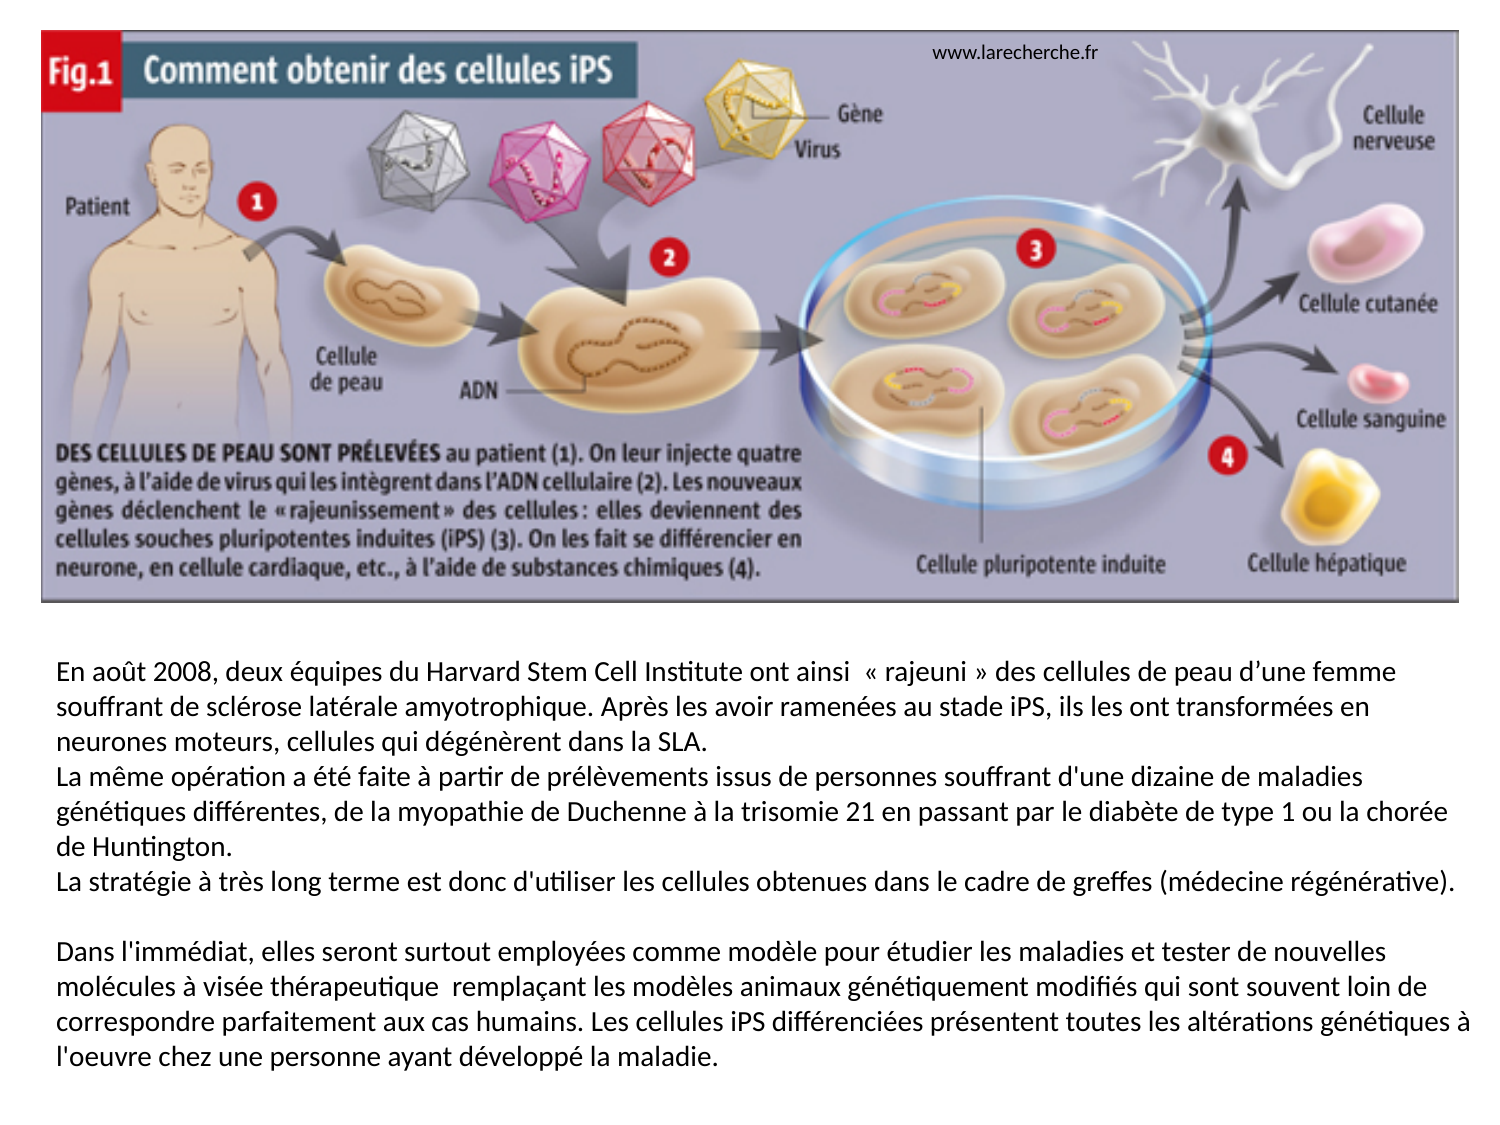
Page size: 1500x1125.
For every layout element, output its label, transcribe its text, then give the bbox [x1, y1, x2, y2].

picture [41, 30, 1459, 603]
text_box www.larecherche.fr [917, 30, 1114, 71]
text_box En août 2008, deux équipes du Harvard Stem Cell Institute ont ainsi « rajeuni » des cellules de peau d’une femme souffrant de sclérose latérale amyotrophique. Après les avoir ramenées au stade iPS, ils les ont transformées en neurones moteurs, cellules qui dégénèrent dans la SLA. La même opération a été faite à partir de prélèvements issus de personnes souffrant d'une dizaine de maladies génétiques différentes, de la myopathie de Duchenne à la trisomie 21 en passant par le diabète de type 1 ou la chorée de Huntington. La stratégie à très long terme est donc d'utiliser les cellules obtenues dans le cadre de greffes (médecine régénérative). Dans l'immédiat, elles seront surtout employées comme modèle pour étudier les maladies et tester de nouvelles molécules à visée thérapeutique remplaçant les modèles animaux génétiquement modifiés qui sont souvent loin de correspondre parfaitement aux cas humains. Les cellules iPS différenciées présentent toutes les altérations génétiques à l'oeuvre chez une personne ayant développé la maladie. [41, 645, 1500, 1080]
